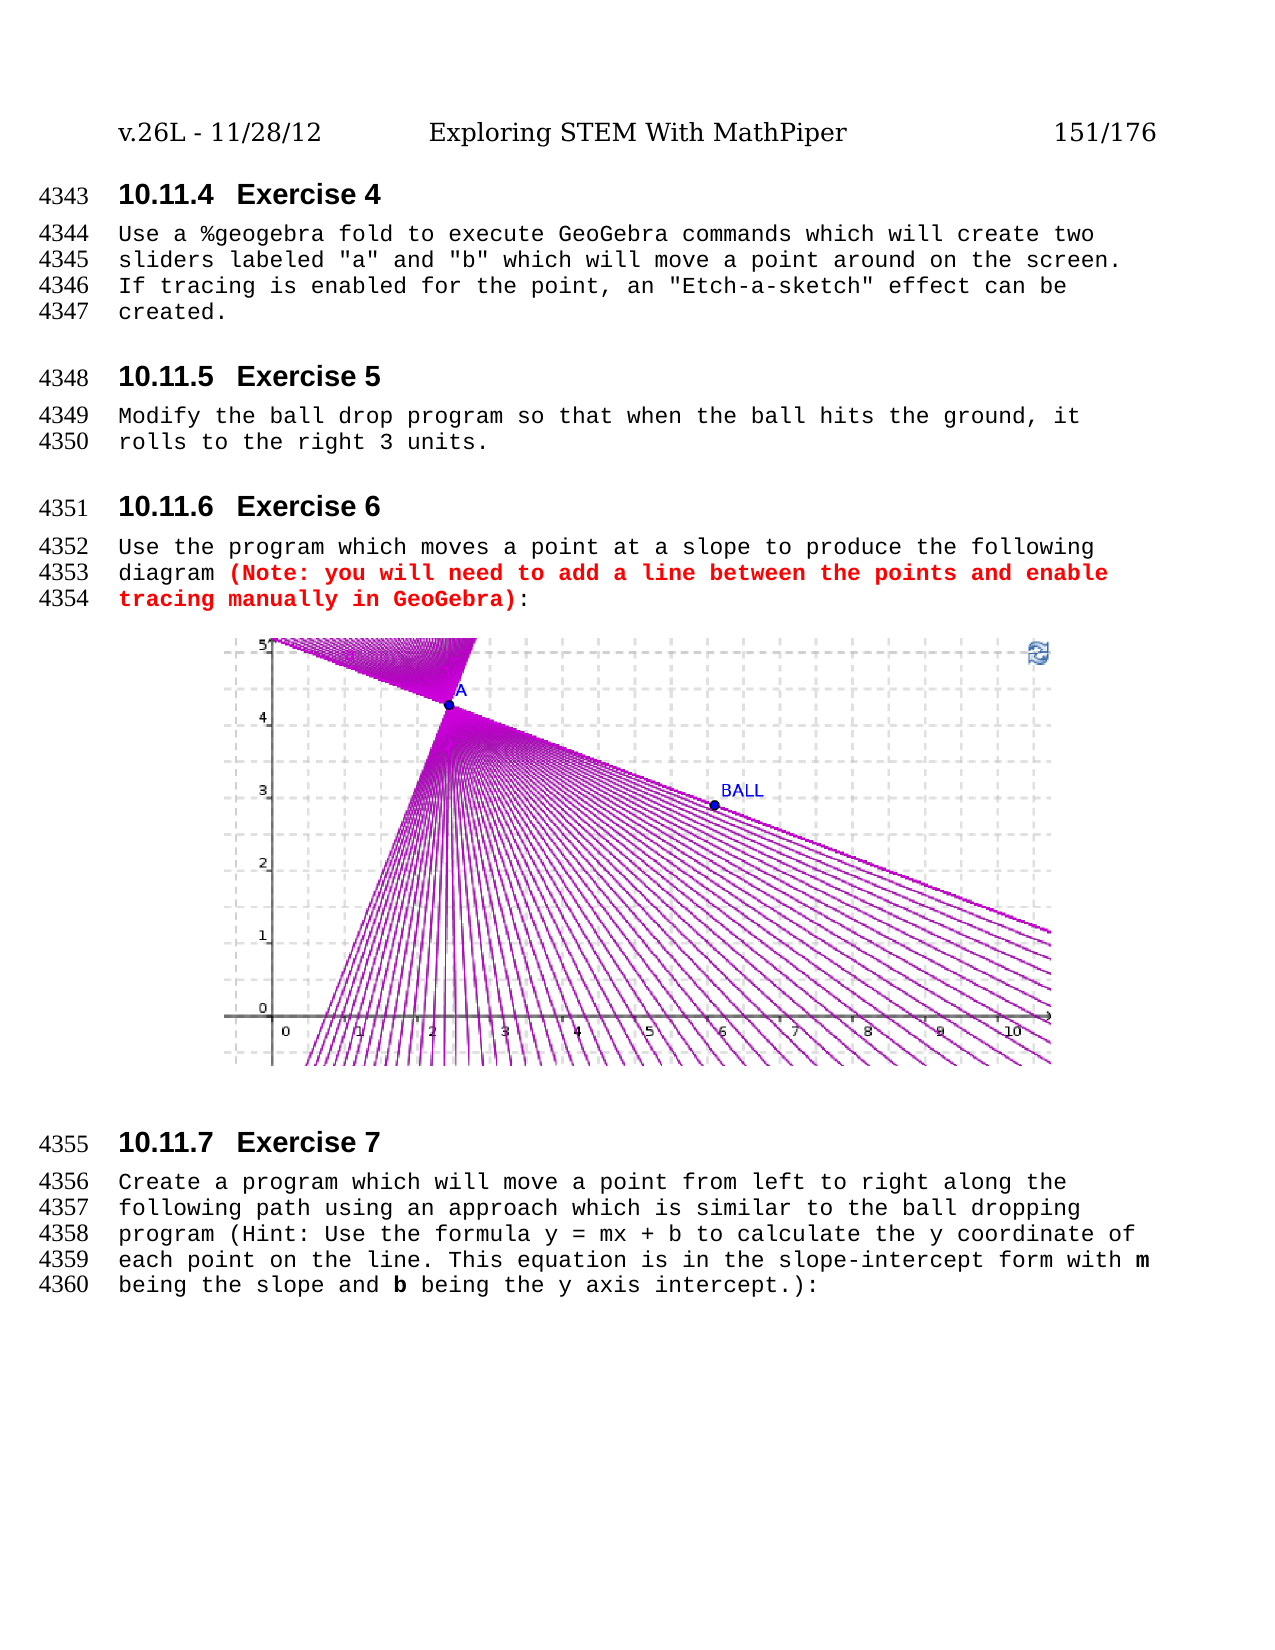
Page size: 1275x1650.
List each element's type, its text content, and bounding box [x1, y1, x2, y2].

subtitle Exercise 5 [118, 359, 1157, 393]
subtitle Exercise 6 [118, 489, 1157, 523]
picture [224, 638, 1052, 1066]
text Create a program which will move a point from left to right along the following path using an approach which is similar to the ball dropping program (Hint: Use the formula y = mx + b to calculate the y coordinate of each point on the line. This equation is in the slope-intercept form with m being the slope and b being the y axis intercept.): [118, 1170, 1157, 1300]
subtitle Exercise 4 [118, 177, 1157, 210]
text Modify the ball drop program so that when the ball hits the ground, it rolls to the right 3 units. [118, 404, 1157, 456]
subtitle Exercise 7 [118, 1124, 1157, 1158]
text Use a %geogebra fold to execute GeoGebra commands which will create two sliders labeled "a" and "b" which will move a point around on the screen. If tracing is enabled for the point, an "Etch-a-sketch" effect can be created. [118, 222, 1157, 326]
text Use the program which moves a point at a slope to produce the following diagram (Note: you will need to add a line between the points and enable tracing manually in GeoGebra): [118, 535, 1157, 613]
